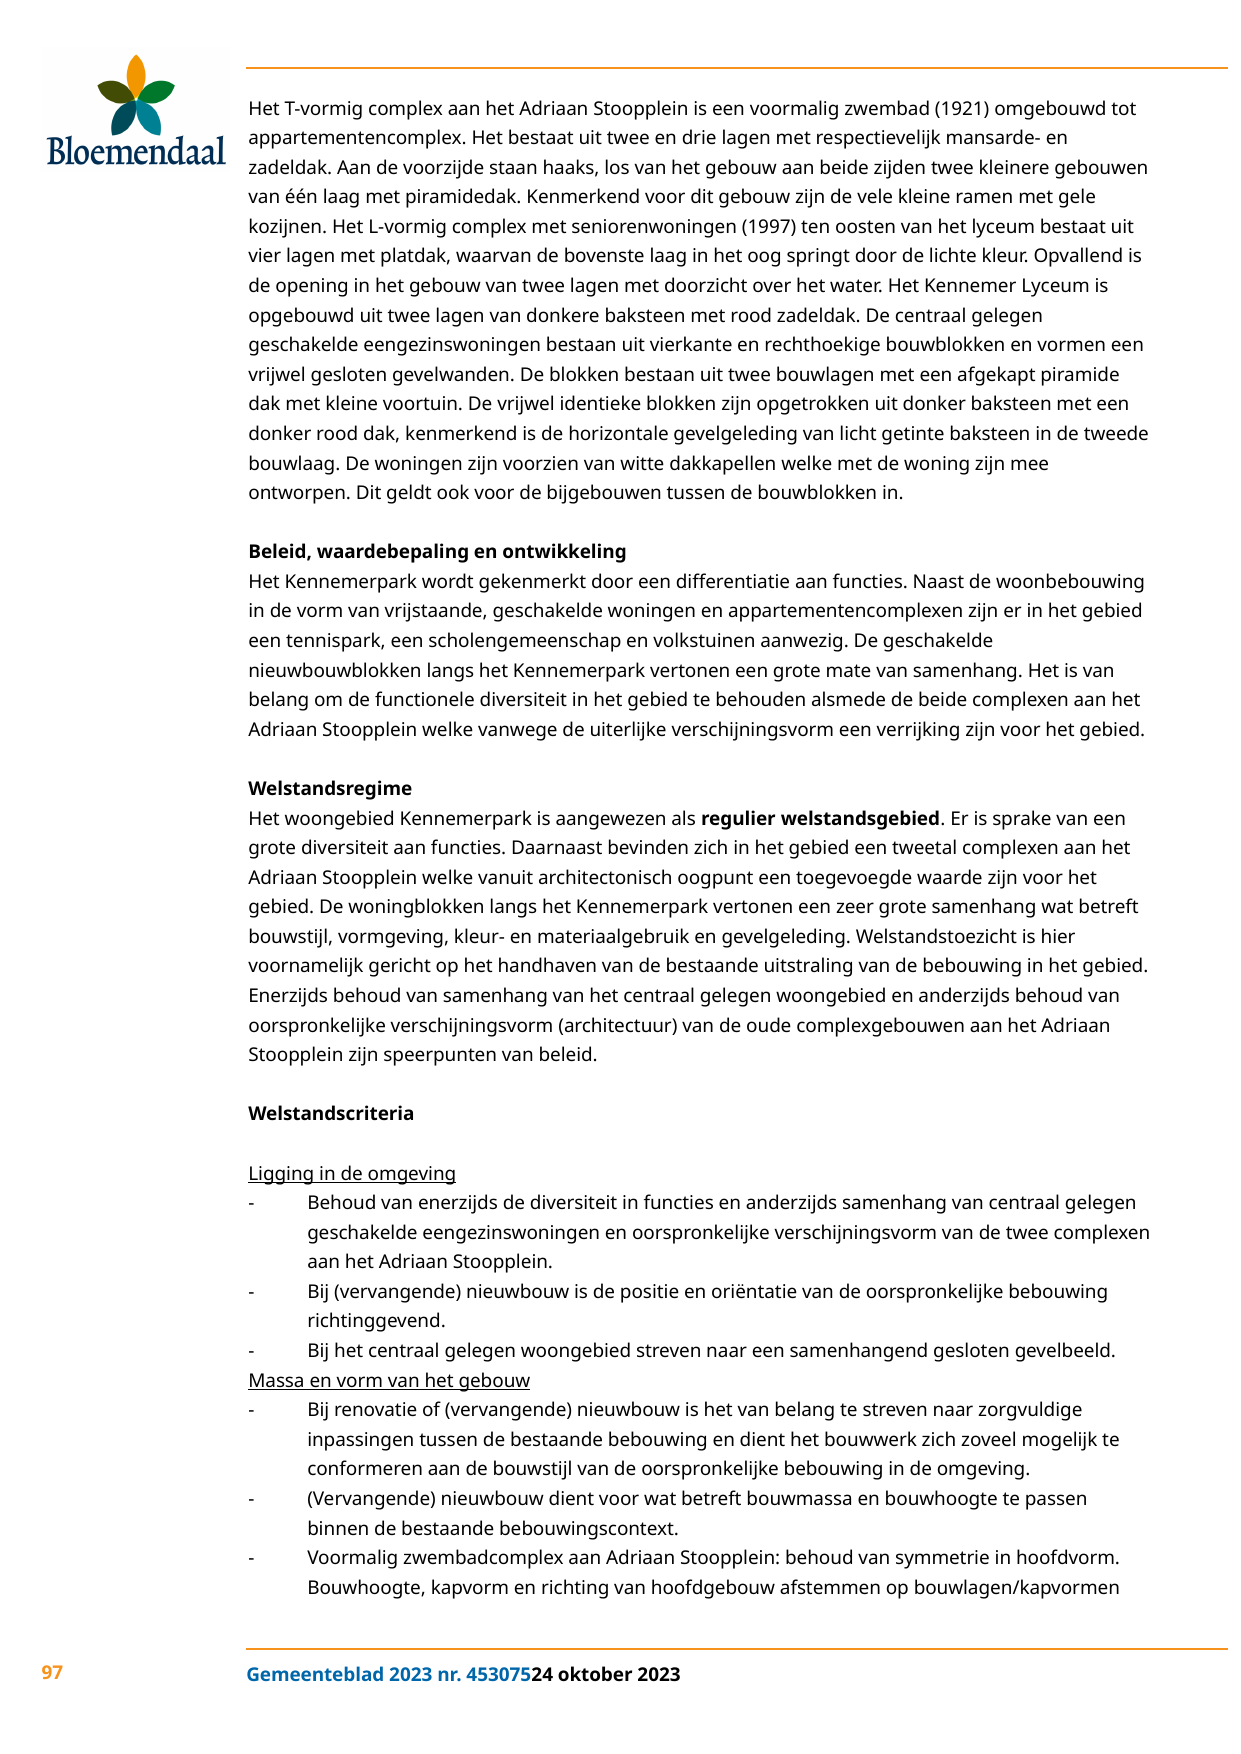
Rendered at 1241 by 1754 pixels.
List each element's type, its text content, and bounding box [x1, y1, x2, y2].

list Behoud van enerzijds de diversiteit in functies en anderzijds samenhang van centraal gelegen geschakelde eengezinswoningen en oorspronkelijke verschijningsvorm van de twee complexen aan het Adriaan Stoopplein. [248, 1189, 1152, 1274]
text Het T-vormig complex aan het Adriaan Stoopplein is een voormalig zwembad (1921) omgebouwd tot appartementencomplex. Het bestaat uit twee en drie lagen met respectievelijk mansarde- en zadeldak. Aan de voorzijde staan haaks, los van het gebouw aan beide zijden twee kleinere gebouwen van één laag met piramidedak. Kenmerkend voor dit gebouw zijn de vele kleine ramen met gele kozijnen. Het L-vormig complex met seniorenwoningen (1997) ten oosten van het lyceum bestaat uit vier lagen met platdak, waarvan de bovenste laag in het oog springt door de lichte kleur. Opvallend is de opening in het gebouw van twee lagen met doorzicht over het water. Het Kennemer Lyceum is opgebouwd uit twee lagen van donkere baksteen met rood zadeldak. De centraal gelegen geschakelde eengezinswoningen bestaan uit vierkante en rechthoekige bouwblokken en vormen een vrijwel gesloten gevelwanden. De blokken bestaan uit twee bouwlagen met een afgekapt piramide dak met kleine voortuin. De vrijwel identieke blokken zijn opgetrokken uit donker baksteen met een donker rood dak, kenmerkend is de horizontale gevelgeleding van licht getinte baksteen in de tweede bouwlaag. De woningen zijn voorzien van witte dakkapellen welke met de woning zijn mee ontworpen. Dit geldt ook voor de bijgebouwen tussen de bouwblokken in. [248, 95, 1152, 505]
text Welstandsregime [248, 775, 1152, 801]
picture [41, 47, 231, 172]
list Bij (vervangende) nieuwbouw is de positie en oriëntatie van de oorspronkelijke bebouwing richtinggevend. [248, 1278, 1152, 1333]
text Het woongebied Kennemerpark is aangewezen als regulier welstandsgebied. Er is sprake van een grote diversiteit aan functies. Daarnaast bevinden zich in het gebied een tweetal complexen aan het Adriaan Stoopplein welke vanuit architectonisch oogpunt een toegevoegde waarde zijn voor het gebied. De woningblokken langs het Kennemerpark vertonen een zeer grote samenhang wat betreft bouwstijl, vormgeving, kleur- en materiaalgebruik en gevelgeleding. Welstandstoezicht is hier voornamelijk gericht op het handhaven van de bestaande uitstraling van de bebouwing in het gebied. Enerzijds behoud van samenhang van het centraal gelegen woongebied en anderzijds behoud van oorspronkelijke verschijningsvorm (architectuur) van de oude complexgebouwen aan het Adriaan Stoopplein zijn speerpunten van beleid. [248, 805, 1152, 1067]
text Massa en vorm van het gebouw [248, 1367, 1152, 1393]
text Ligging in de omgeving [248, 1160, 1152, 1186]
list Bij het centraal gelegen woongebied streven naar een samenhangend gesloten gevelbeeld. [248, 1337, 1152, 1363]
text Het Kennemerpark wordt gekenmerkt door een differentiatie aan functies. Naast de woonbebouwing in de vorm van vrijstaande, geschakelde woningen en appartementencomplexen zijn er in het gebied een tennispark, een scholengemeenschap en volkstuinen aanwezig. De geschakelde nieuwbouwblokken langs het Kennemerpark vertonen een grote mate van samenhang. Het is van belang om de functionele diversiteit in het gebied te behouden alsmede de beide complexen aan het Adriaan Stoopplein welke vanwege de uiterlijke verschijningsvorm een verrijking zijn voor het gebied. [248, 568, 1152, 742]
list (Vervangende) nieuwbouw dient voor wat betreft bouwmassa en bouwhoogte te passen binnen de bestaande bebouwingscontext. [248, 1485, 1152, 1541]
list Bij renovatie of (vervangende) nieuwbouw is het van belang te streven naar zorgvuldige inpassingen tussen de bestaande bebouwing en dient het bouwwerk zich zoveel mogelijk te conformeren aan de bouwstijl van de oorspronkelijke bebouwing in de omgeving. [248, 1396, 1152, 1481]
text Beleid, waardebepaling en ontwikkeling [248, 538, 1152, 564]
list Voormalig zwembadcomplex aan Adriaan Stoopplein: behoud van symmetrie in hoofdvorm. Bouwhoogte, kapvorm en richting van hoofdgebouw afstemmen op bouwlagen/kapvormen [248, 1544, 1152, 1600]
text Welstandscriteria [248, 1101, 1152, 1126]
